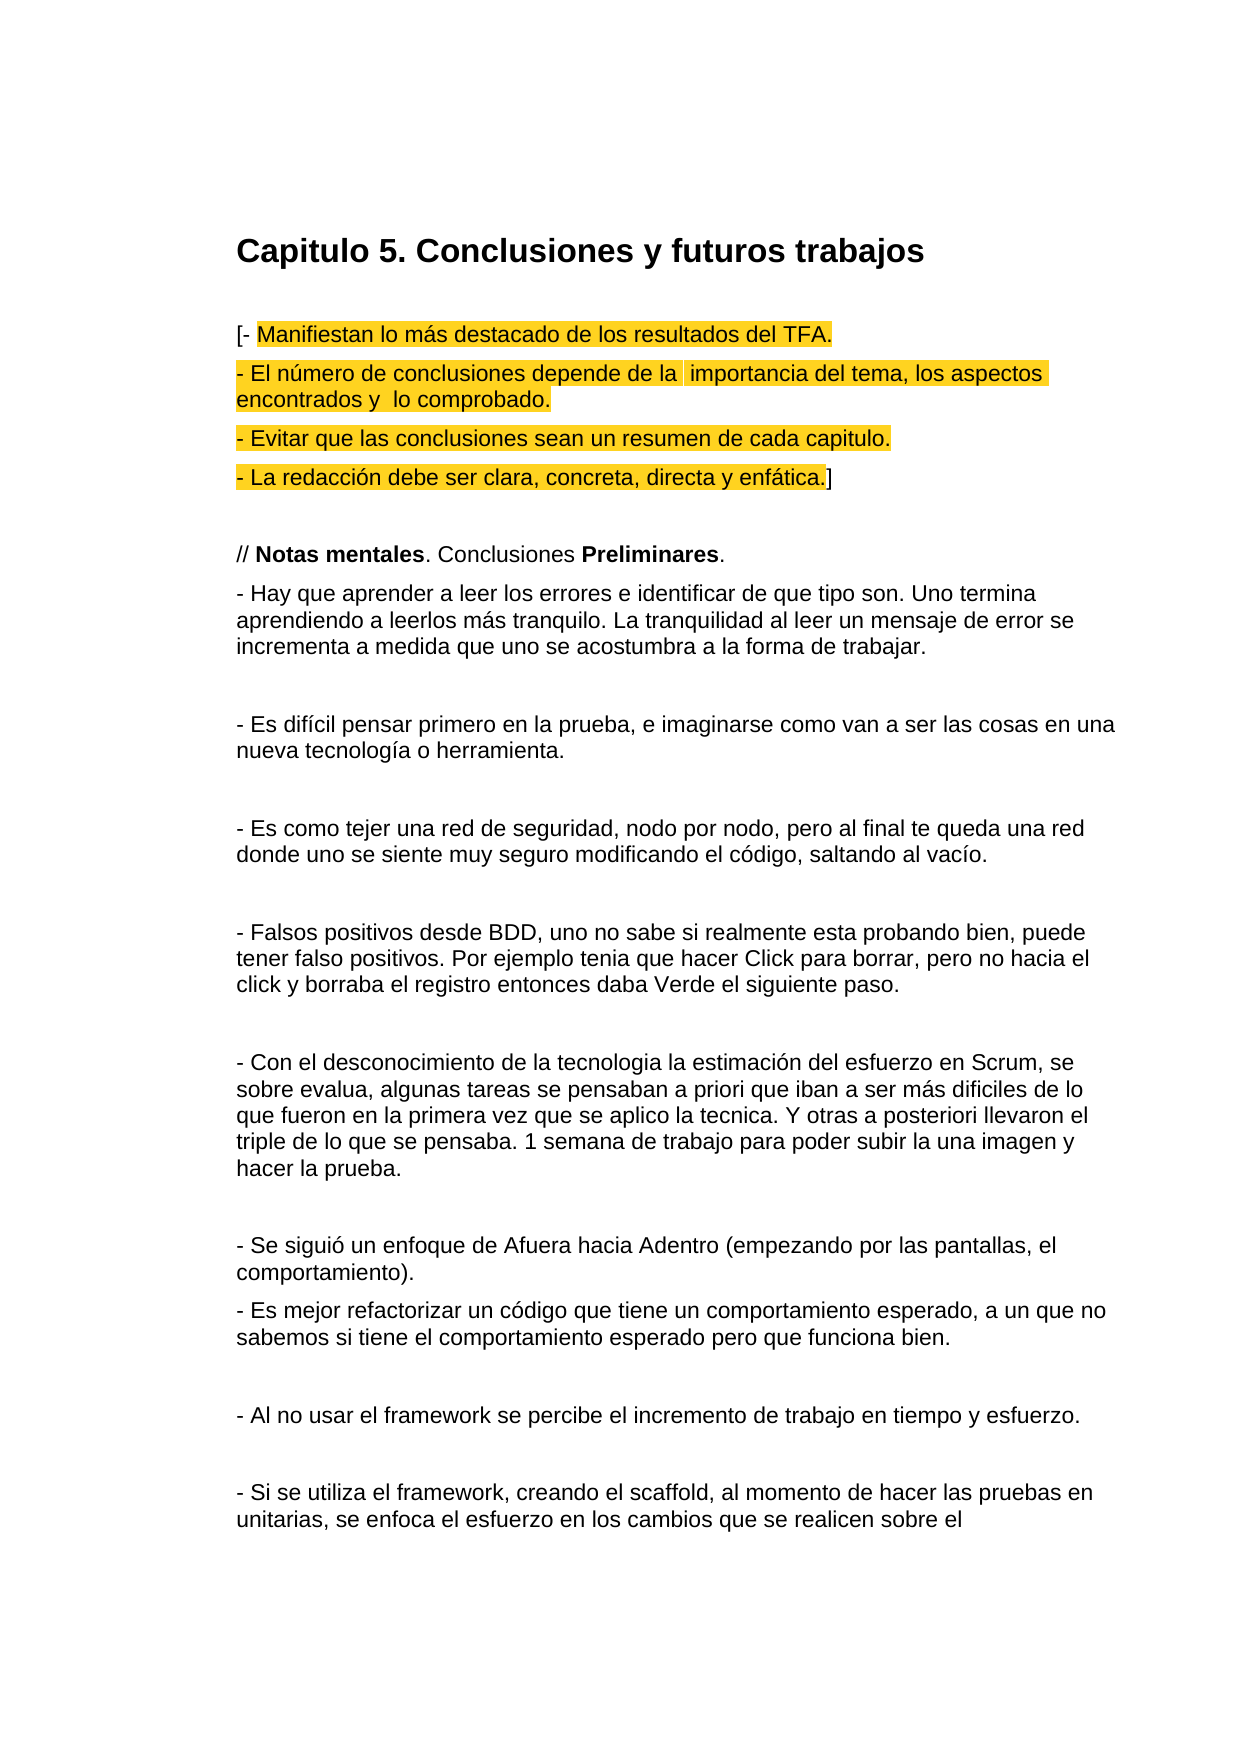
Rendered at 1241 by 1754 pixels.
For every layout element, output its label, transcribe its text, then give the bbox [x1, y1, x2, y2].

text - Si se utiliza el framework, creando el scaffold, al momento de hacer las pruebas en unitarias, se enfoca el esfuerzo en los cambios que se realicen sobre el [236, 1479, 1122, 1532]
text - Falsos positivos desde BDD, uno no sabe si realmente esta probando bien, puede tener falso positivos. Por ejemplo tenia que hacer Click para borrar, pero no hacia el click y borraba el registro entonces daba Verde el siguiente paso. [236, 919, 1122, 998]
text // Notas mentales. Conclusiones Preliminares. [236, 541, 1122, 568]
text - Al no usar el framework se percibe el incremento de trabajo en tiempo y esfuerzo. [236, 1402, 1122, 1428]
text - Es como tejer una red de seguridad, nodo por nodo, pero al final te queda una red donde uno se siente muy seguro modificando el código, saltando al vacío. [236, 815, 1122, 867]
text - El número de conclusiones depende de la importancia del tema, los aspectos encontrados y lo comprobado. [236, 359, 1122, 412]
text - Con el desconocimiento de la tecnologia la estimación del esfuerzo en Scrum, se sobre evalua, algunas tareas se pensaban a priori que iban a ser más dificiles de lo que fueron en la primera vez que se aplico la tecnica. Y otras a posteriori llevaron el triple de lo que se pensaba. 1 semana de trabajo para poder subir la una imagen y hacer la prueba. [236, 1049, 1122, 1181]
text - Se siguió un enfoque de Afuera hacia Adentro (empezando por las pantallas, el comportamiento). [236, 1232, 1122, 1285]
text - Hay que aprender a leer los errores e identificar de que tipo son. Uno termina aprendiendo a leerlos más tranquilo. La tranquilidad al leer un mensaje de error se incrementa a medida que uno se acostumbra a la forma de trabajar. [236, 580, 1122, 659]
text - Es mejor refactorizar un código que tiene un comportamiento esperado, a un que no sabemos si tiene el comportamiento esperado pero que funciona bien. [236, 1297, 1122, 1350]
text - Es difícil pensar primero en la prueba, e imaginarse como van a ser las cosas en una nueva tecnología o herramienta. [236, 711, 1122, 763]
text - La redacción debe ser clara, concreta, directa y enfática.] [236, 464, 1122, 490]
text - Evitar que las conclusiones sean un resumen de cada capitulo. [236, 425, 1122, 451]
subtitle Capitulo 5. Conclusiones y futuros trabajos [236, 231, 1122, 269]
text [- Manifiestan lo más destacado de los resultados del TFA. [236, 321, 1122, 347]
